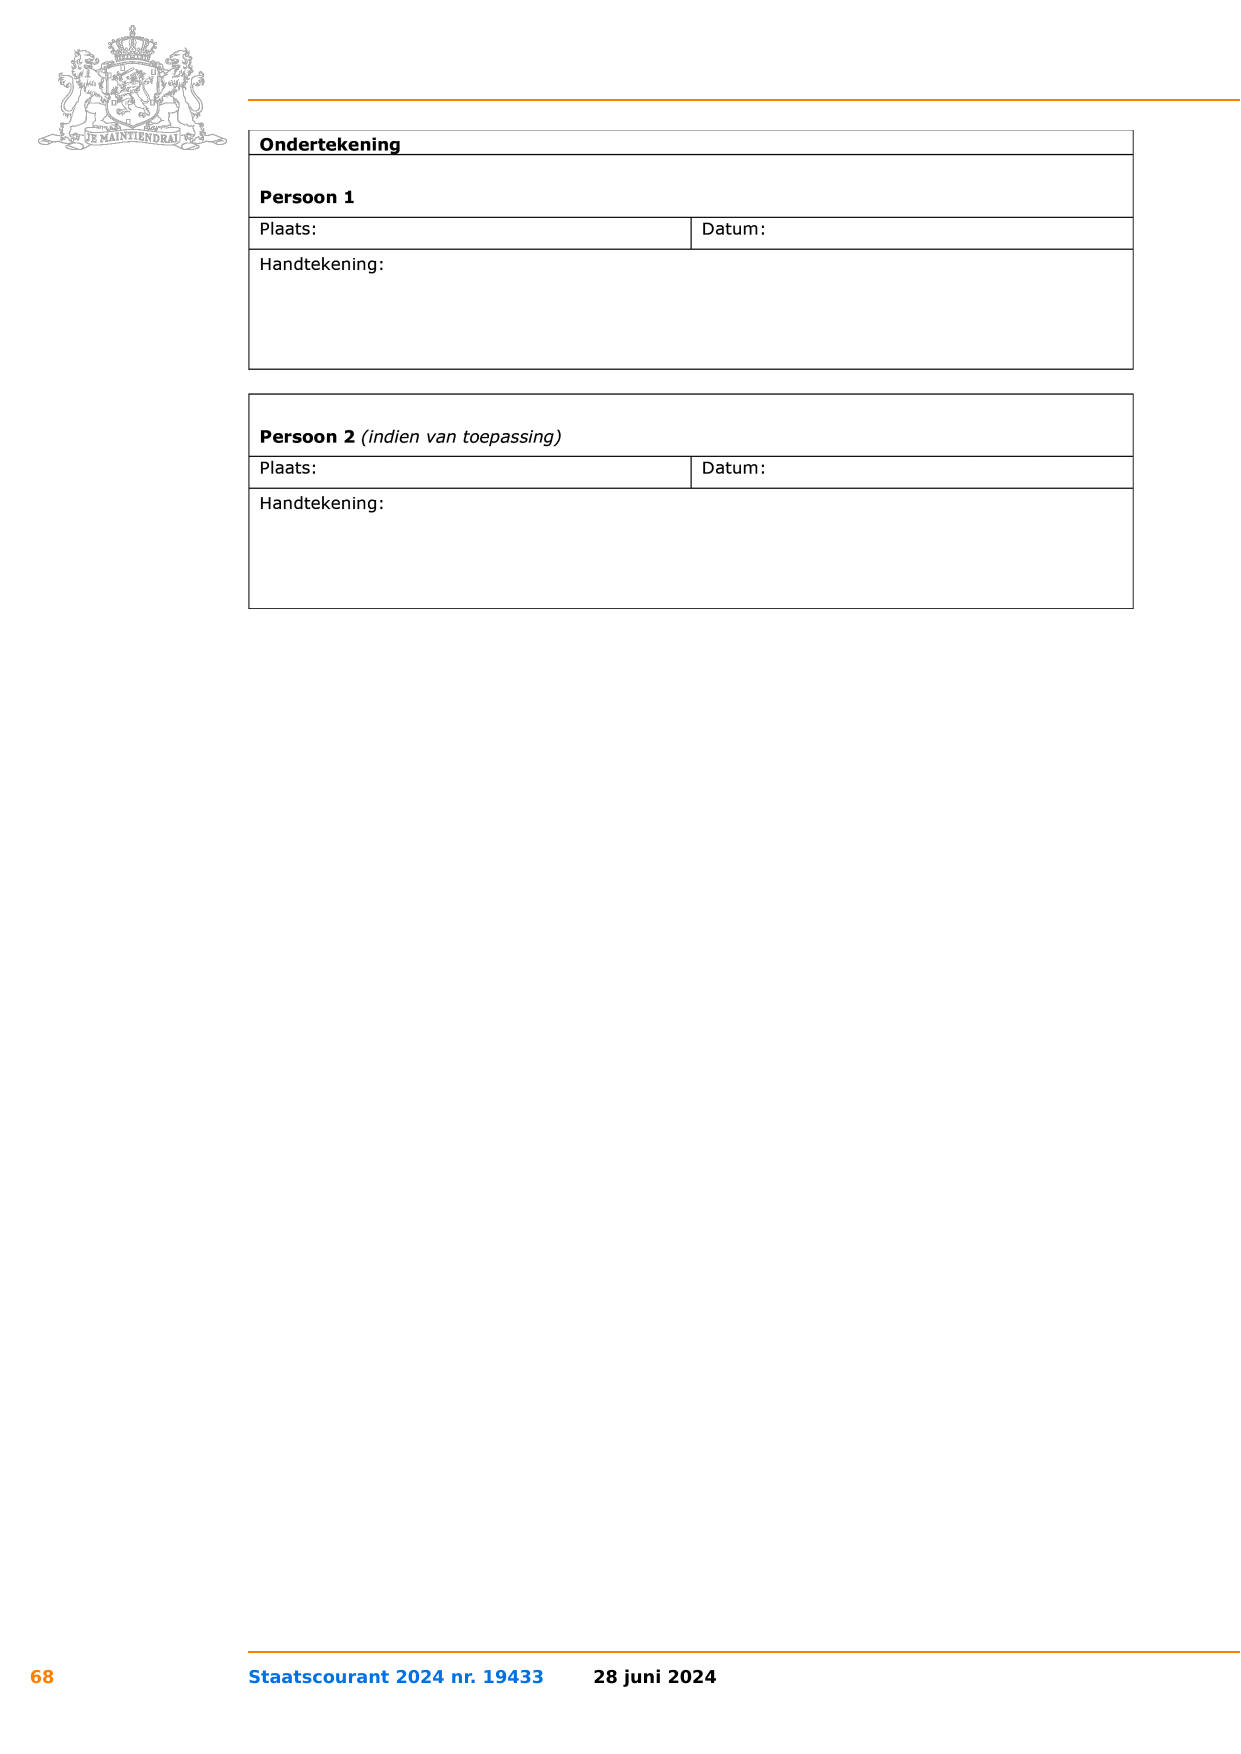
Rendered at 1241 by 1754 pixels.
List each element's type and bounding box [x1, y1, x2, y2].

picture [38, 25, 227, 150]
picture [248, 130, 1134, 609]
